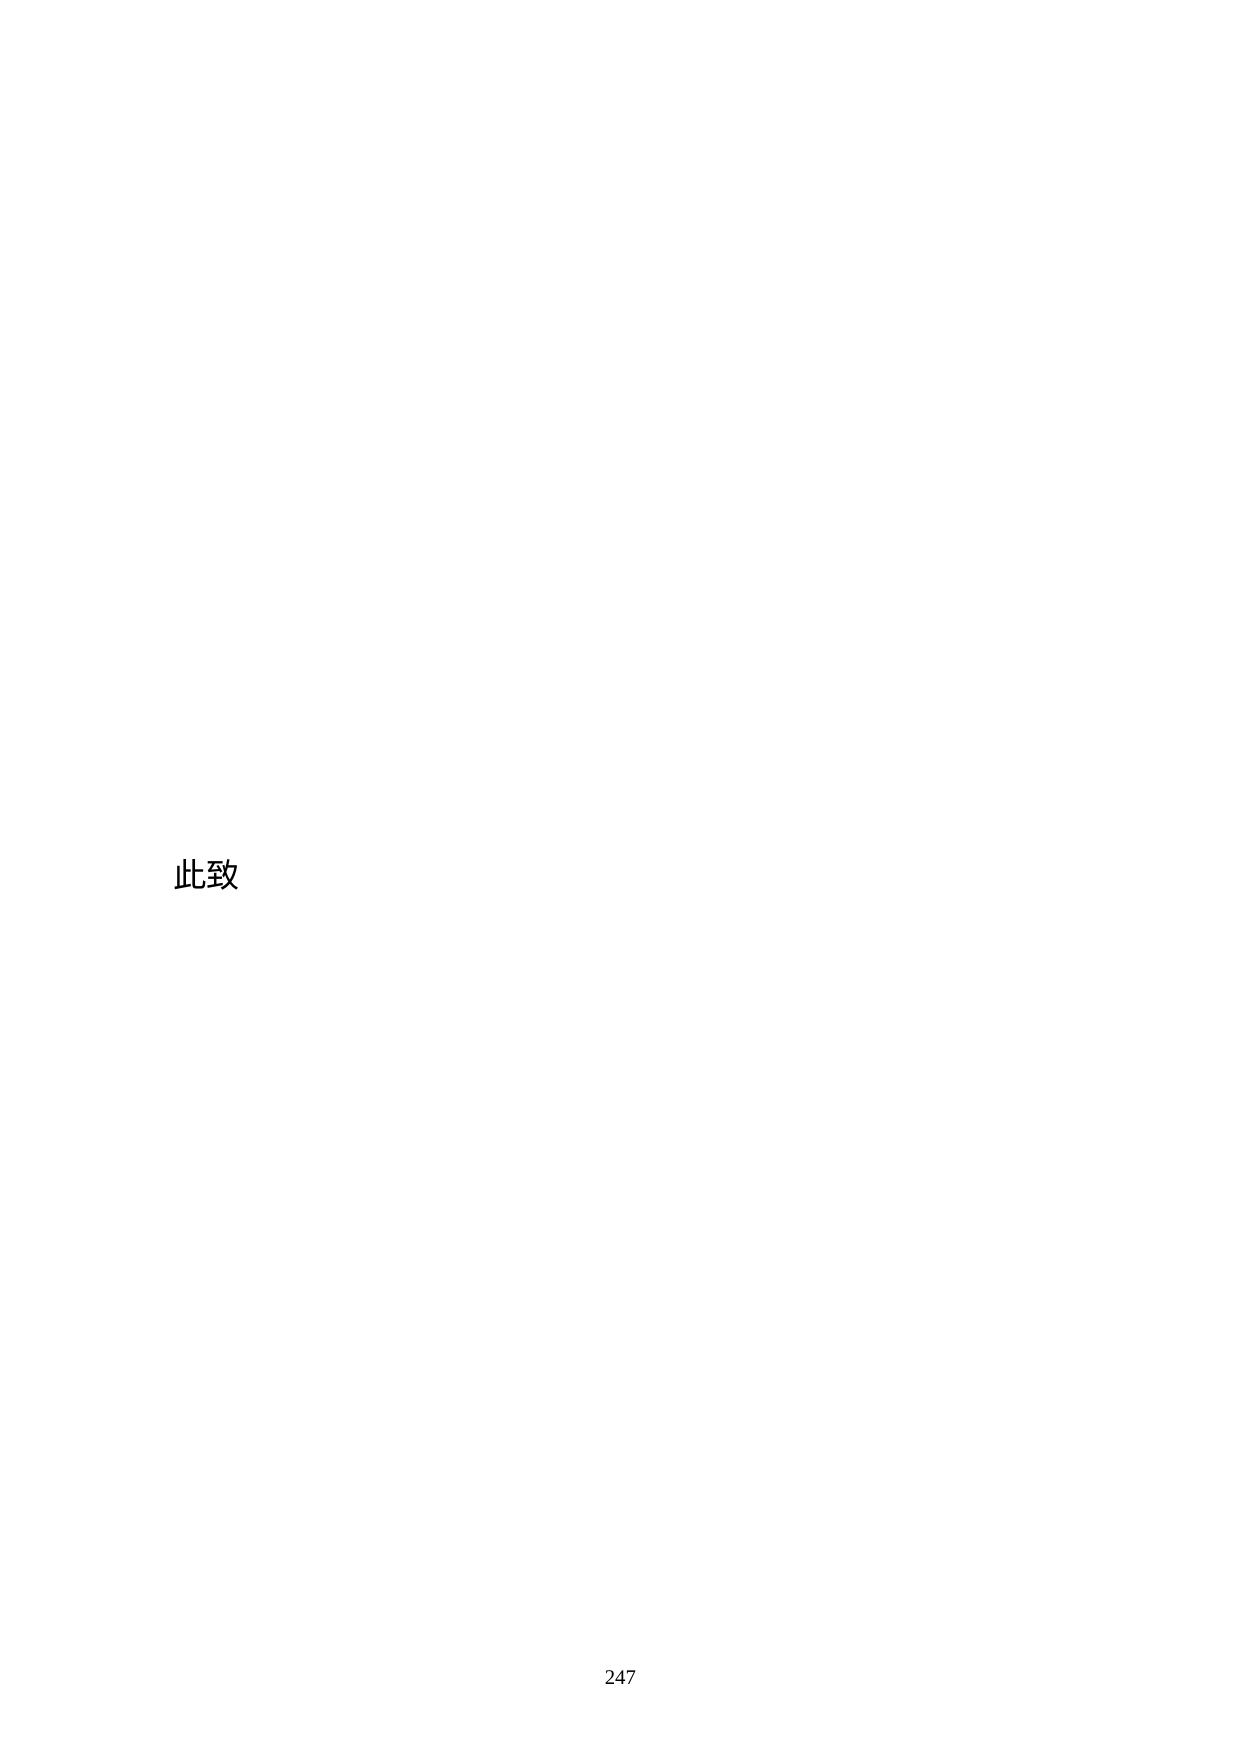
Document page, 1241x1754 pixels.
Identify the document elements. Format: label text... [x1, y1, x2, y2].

text 此致 [106, 831, 1134, 893]
